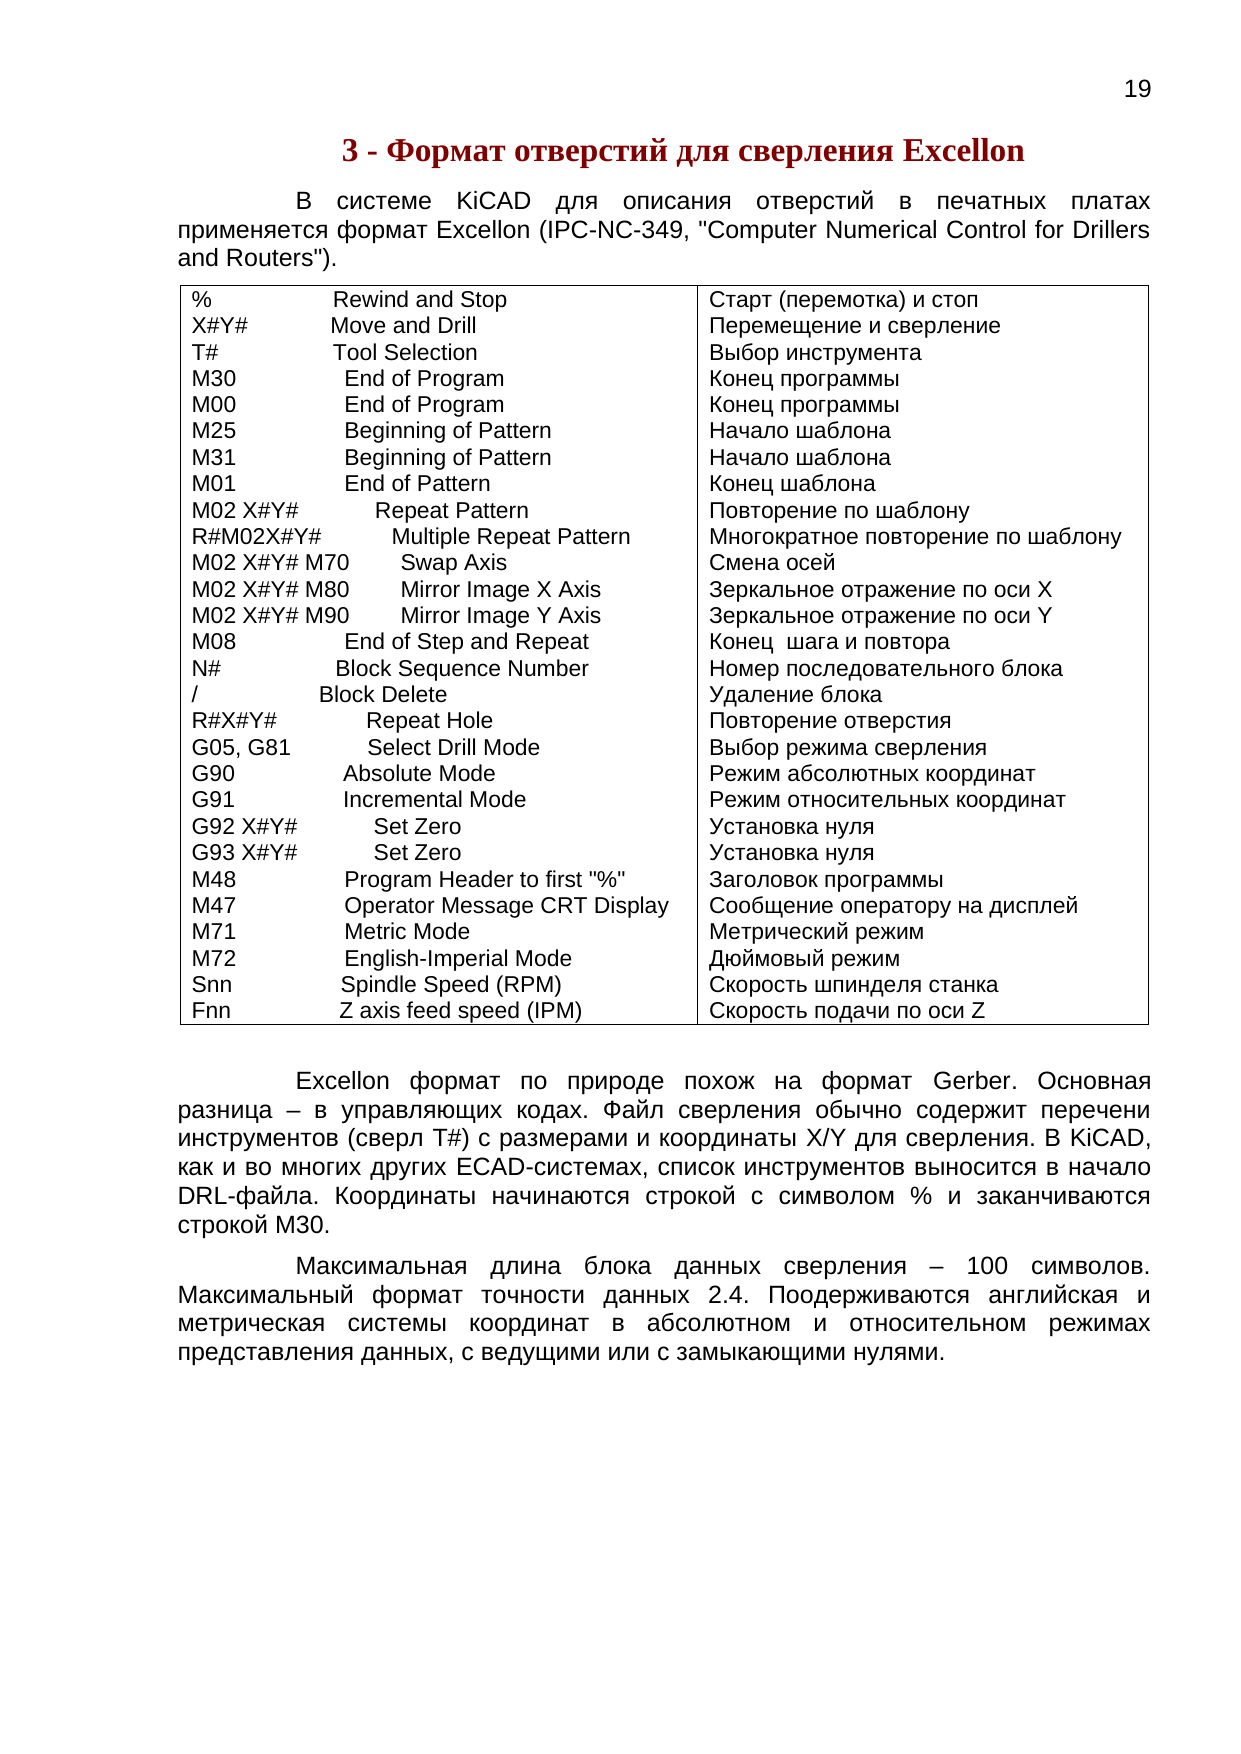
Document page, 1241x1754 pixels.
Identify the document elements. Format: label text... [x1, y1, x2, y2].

subtitle Формат отверстий для сверления Excellon [215, 130, 1152, 168]
text Excellon формат по природе похож на формат Gerber. Основная разница – в управляющих кодах. Файл сверления обычно содержит перечени инструментов (сверл T#) с размерами и координаты X/Y для сверления. В KiCAD, как и во многих других ECAD-системах, список инструментов выносится в начало DRL-файла. Координаты начинаются строкой с символом % и заканчиваются строкой M30. [177, 1066, 1152, 1238]
text Максимальная длина блока данных сверления – 100 символов. Максимальный формат точности данных 2.4. Поодерживаются английская и метрическая системы координат в абсолютном и относительном режимах представления данных, с ведущими или с замыкающими нулями. [177, 1251, 1152, 1366]
table_header % Rewind and Stop X#Y# Move and Drill T# Tool Selection M30 End of Program M00 End of Program M25 Beginning of Pattern M31 Beginning of Pattern M01 End of Pattern M02 X#Y# Repeat Pattern R#M02X#Y# Multiple Repeat Pattern M02 X#Y# M70 Swap Axis M02 X#Y# M80 Mirror Image X Axis M02 X#Y# M90 Mirror Image Y Axis M08 End of Step and Repeat N# Block Sequence Number / Block Delete R#X#Y# Repeat Hole G05, G81 Select Drill Mode G90 Absolute Mode G91 Incremental Mode G92 X#Y# Set Zero G93 X#Y# Set Zero M48 Program Header to first "%" M47 Operator Message CRT Display M71 Metric Mode M72 English-Imperial Mode Snn Spindle Speed (RPM) Fnn Z axis feed speed (IPM) [181, 286, 697, 1024]
text В системе KiCAD для описания отверстий в печатных платах применяется формат Excellon (IPC-NC-349, "Computer Numerical Control for Drillers and Routers"). [177, 186, 1152, 272]
table_header Старт (перемотка) и стоп Перемещение и сверление Выбор инструмента Конец программы Конец программы Начало шаблона Начало шаблона Конец шаблона Повторение по шаблону Многократное повторение по шаблону Смена осей Зеркальное отражение по оси X Зеркальное отражение по оси Y Конец шага и повтора Номер последовательного блока Удаление блока Повторение отверстия Выбор режима сверления Режим абсолютных координат Режим относительных координат Установка нуля Установка нуля Заголовок программы Сообщение оператору на дисплей Метрический режим Дюймовый режим Скорость шпинделя станка Скорость подачи по оси Z [698, 286, 1148, 1024]
